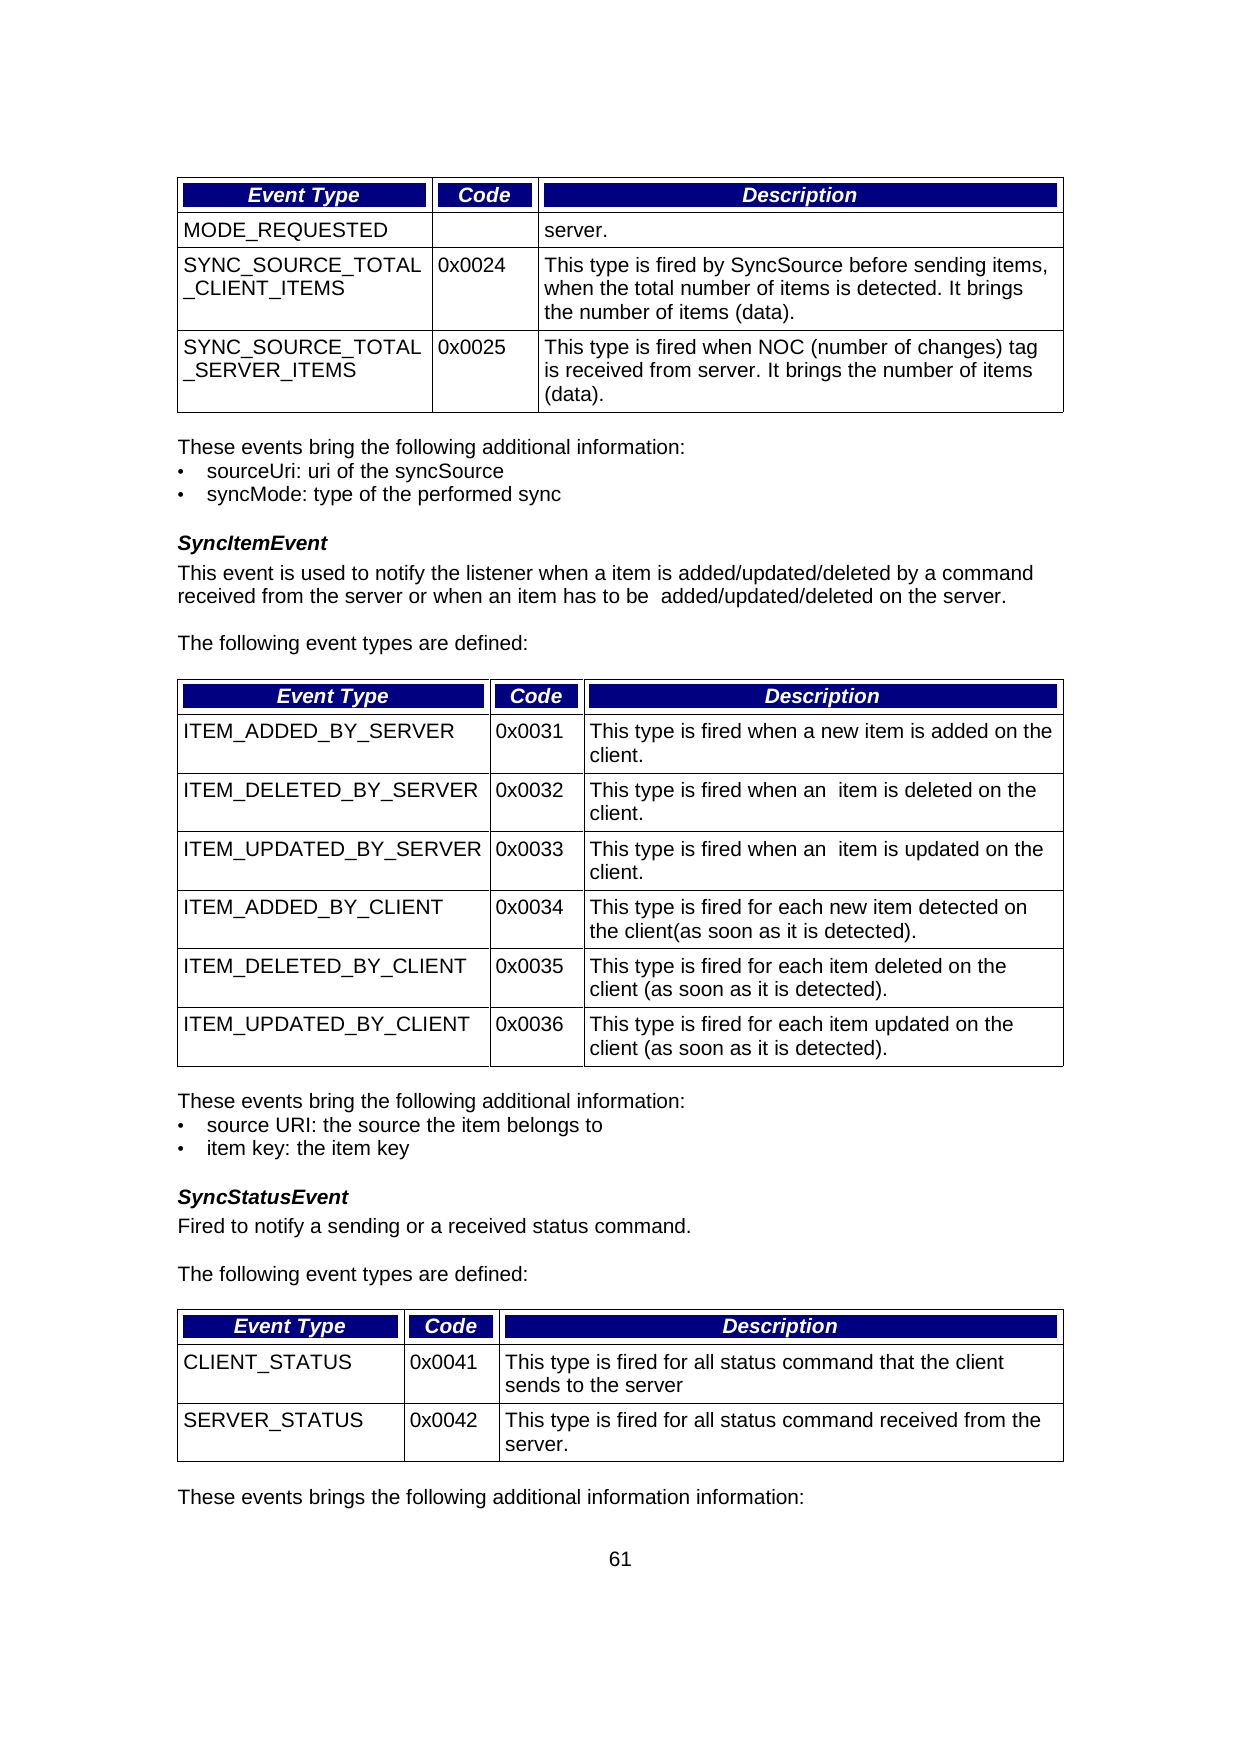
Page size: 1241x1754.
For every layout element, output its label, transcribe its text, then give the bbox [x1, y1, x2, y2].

table_cell This type is fired when an item is deleted on the client. [585, 774, 1063, 831]
table_cell MODE_REQUESTED [178, 213, 432, 247]
table_header Code [405, 1310, 499, 1344]
table_header Event Type [178, 680, 489, 714]
table_cell ITEM_DELETED_BY_SERVER [178, 774, 489, 831]
table_cell 0x0024 [433, 248, 538, 330]
table_header Event Type [178, 1310, 404, 1344]
list syncMode: type of the performed sync [177, 483, 1063, 506]
text These events bring the following additional information: [177, 436, 1063, 459]
text The following event types are defined: [177, 1262, 1063, 1286]
table_cell 0x0036 [491, 1008, 583, 1066]
table_cell 0x0032 [491, 774, 583, 831]
table_cell This type is fired for all status command received from the server. [500, 1404, 1063, 1461]
table_cell 0x0025 [433, 331, 538, 412]
table_cell ITEM_ADDED_BY_SERVER [178, 715, 489, 773]
text This event is used to notify the listener when a item is added/updated/deleted by a command received from the server or when an item has to be added/updated/deleted on the server. [177, 561, 1063, 608]
table_cell ITEM_UPDATED_BY_CLIENT [178, 1008, 489, 1066]
table_cell 0x0033 [491, 832, 583, 890]
table_cell 0x0035 [491, 949, 583, 1007]
table_header Description [585, 680, 1063, 714]
table_header Event Type [178, 178, 432, 212]
table_cell This type is fired for each item updated on the client (as soon as it is detected). [585, 1008, 1063, 1066]
text Fired to notify a sending or a received status command. [177, 1215, 1063, 1238]
table_cell This type is fired when a new item is added on the client. [585, 715, 1063, 773]
table_cell ITEM_DELETED_BY_CLIENT [178, 949, 489, 1007]
table_cell SERVER_STATUS [178, 1404, 404, 1461]
list source URI: the source the item belongs to [177, 1113, 1063, 1137]
table_cell [433, 213, 538, 247]
table_cell ITEM_ADDED_BY_CLIENT [178, 891, 489, 948]
text These events bring the following additional information: [177, 1089, 1063, 1113]
table_cell This type is fired for all status command that the client sends to the server [500, 1345, 1063, 1403]
table_cell SYNC_SOURCE_TOTAL_SERVER_ITEMS [178, 331, 432, 412]
table_header Code [433, 178, 538, 212]
table_cell This type is fired by SyncSource before sending items, when the total number of items is detected. It brings the number of items (data). [539, 248, 1063, 330]
table_header Code [491, 680, 583, 714]
table_cell CLIENT_STATUS [178, 1345, 404, 1403]
list sourceUri: uri of the syncSource [177, 459, 1063, 483]
table_cell 0x0042 [405, 1404, 499, 1461]
table_cell SYNC_SOURCE_TOTAL_CLIENT_ITEMS [178, 248, 432, 330]
table_cell This type is fired when an item is updated on the client. [585, 832, 1063, 890]
table_cell 0x0031 [491, 715, 583, 773]
table_header Description [500, 1310, 1063, 1344]
text These events brings the following additional information information: [177, 1485, 1063, 1509]
subtitle SyncItemEvent [177, 531, 1063, 555]
table_cell This type is fired for each item deleted on the client (as soon as it is detected). [585, 949, 1063, 1007]
table_cell 0x0041 [405, 1345, 499, 1403]
list item key: the item key [177, 1137, 1063, 1160]
table_cell 0x0034 [491, 891, 583, 948]
table_header Description [539, 178, 1063, 212]
table_cell ITEM_UPDATED_BY_SERVER [178, 832, 489, 890]
table_cell server. [539, 213, 1063, 247]
table_cell This type is fired for each new item detected on the client(as soon as it is detected). [585, 891, 1063, 948]
text The following event types are defined: [177, 632, 1063, 655]
table_cell This type is fired when NOC (number of changes) tag is received from server. It brings the number of items (data). [539, 331, 1063, 412]
subtitle SyncStatusEvent [177, 1185, 1063, 1209]
